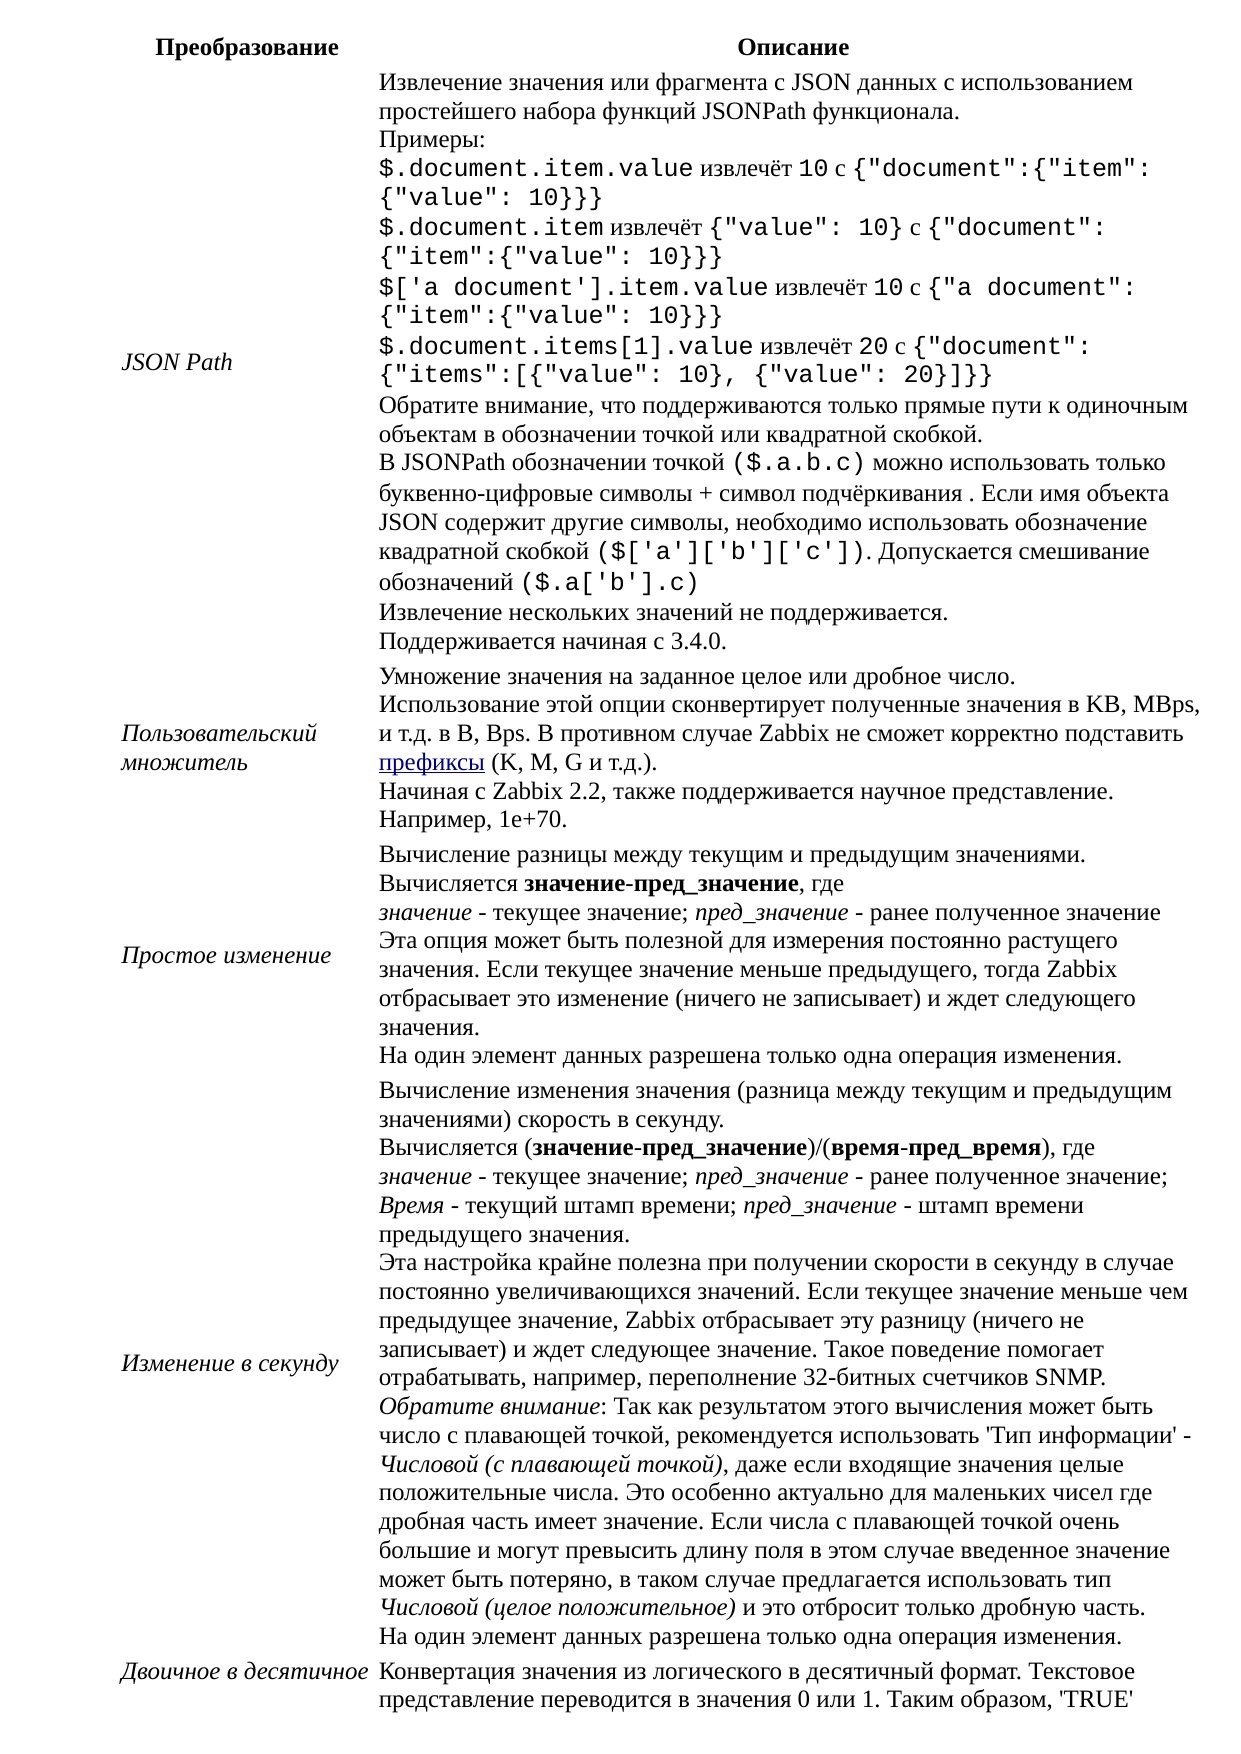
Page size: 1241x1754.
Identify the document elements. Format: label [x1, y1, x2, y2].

table_header [118, 30, 1211, 64]
table_cell [118, 64, 1211, 1716]
